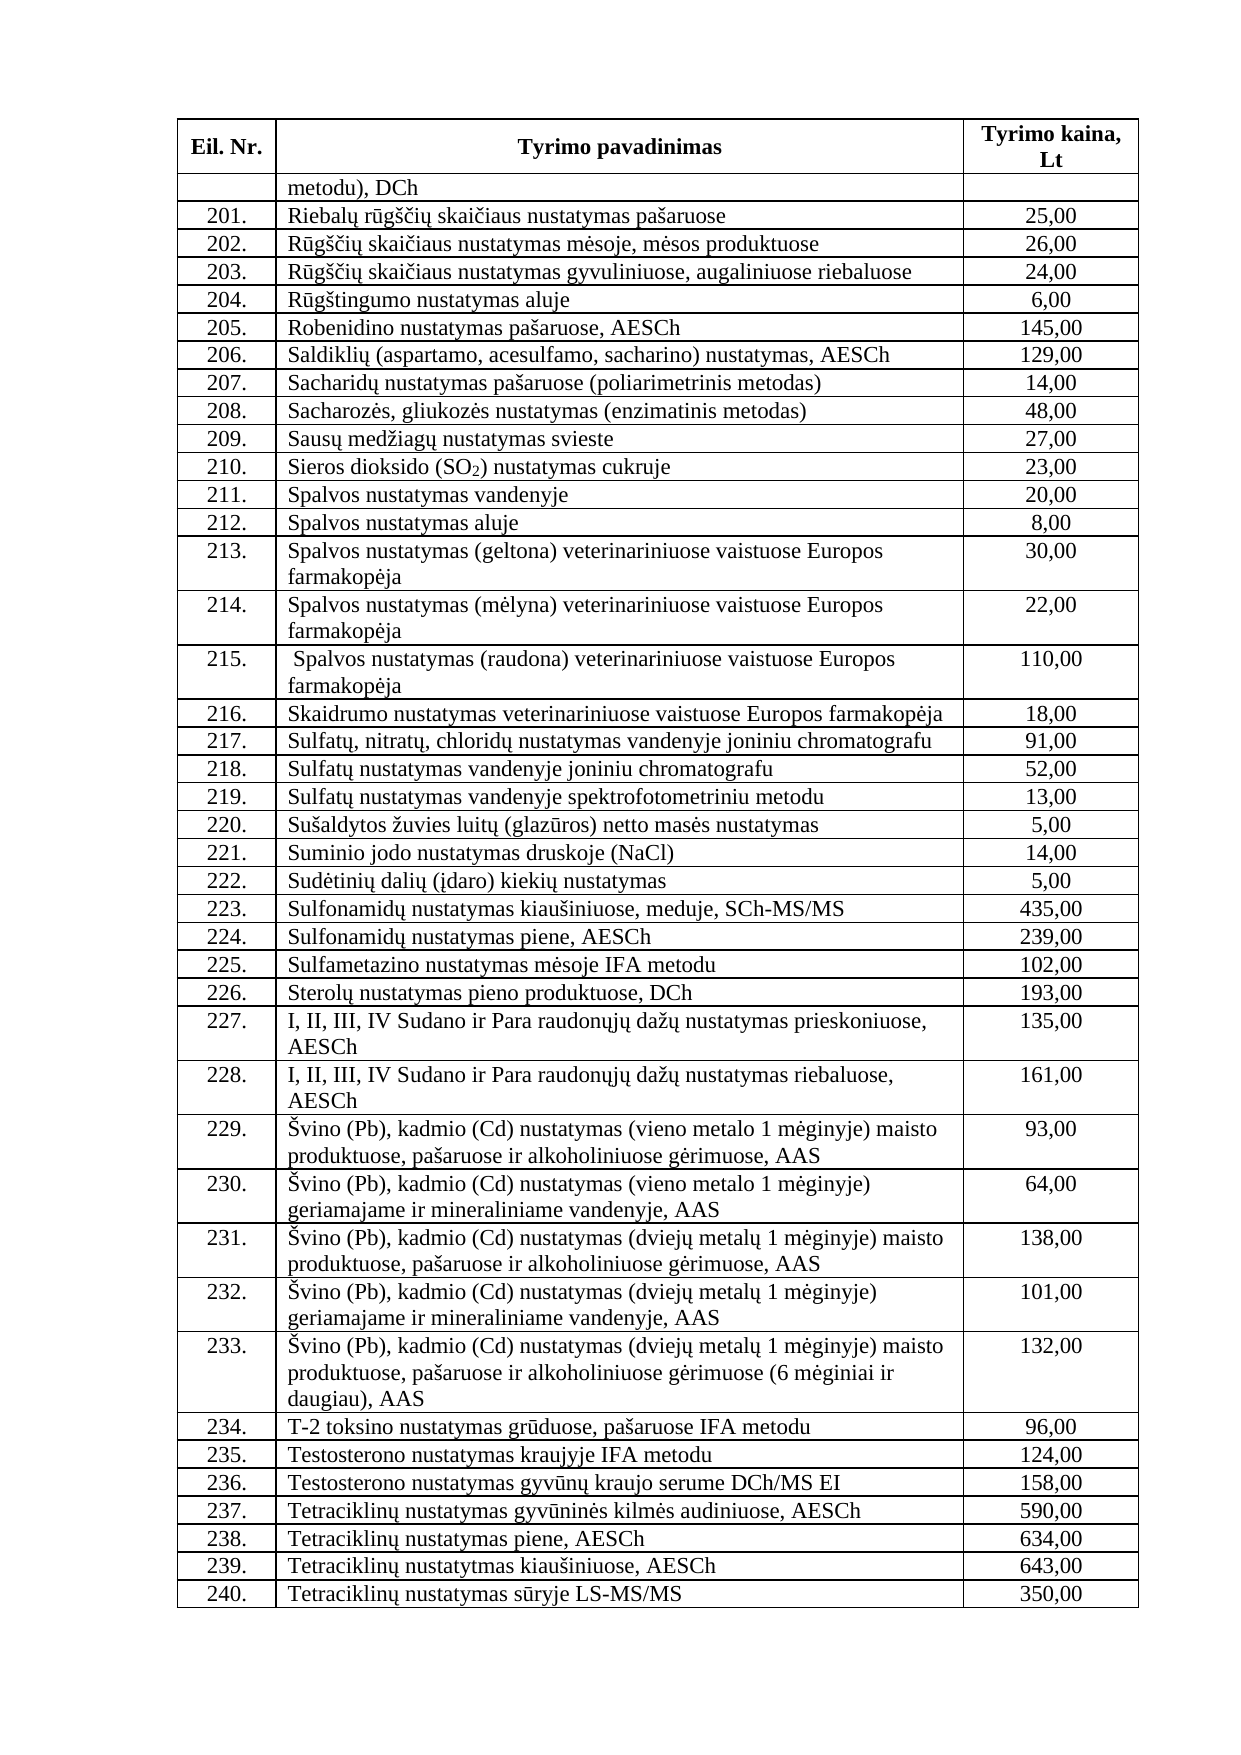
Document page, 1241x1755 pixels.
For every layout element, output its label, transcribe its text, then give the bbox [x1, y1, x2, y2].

table_cell 138,00 [964, 1224, 1138, 1277]
table_cell 234. [178, 1413, 275, 1439]
table_cell 158,00 [964, 1469, 1138, 1495]
table_cell 206. [178, 342, 275, 368]
table_cell Sulfonamidų nustatymas piene, AESCh [277, 923, 963, 949]
table_cell 213. [178, 537, 275, 589]
table_cell 205. [178, 314, 275, 340]
table_cell Riebalų rūgščių skaičiaus nustatymas pašaruose [277, 202, 963, 228]
table_cell 220. [178, 811, 275, 838]
table_cell 135,00 [964, 1007, 1138, 1059]
table_cell T-2 toksino nustatymas grūduose, pašaruose IFA metodu [277, 1413, 963, 1439]
table_cell 218. [178, 756, 275, 782]
table_cell Švino (Pb), kadmio (Cd) nustatymas (dviejų metalų 1 mėginyje) maisto produktuose, pašaruose ir alkoholiniuose gėrimuose, AAS [277, 1224, 963, 1277]
table_cell Robenidino nustatymas pašaruose, AESCh [277, 314, 963, 340]
table_cell 14,00 [964, 370, 1138, 396]
table_cell 217. [178, 728, 275, 754]
table_cell Spalvos nustatymas (mėlyna) veterinariniuose vaistuose Europos farmakopėja [277, 591, 963, 644]
table_cell 8,00 [964, 509, 1138, 535]
table_cell 208. [178, 397, 275, 424]
table_cell Sulfametazino nustatymas mėsoje IFA metodu [277, 951, 963, 977]
table_cell 22,00 [964, 591, 1138, 644]
table_cell 212. [178, 509, 275, 535]
table_cell metodu), DCh [277, 174, 963, 200]
table_cell Spalvos nustatymas (raudona) veterinariniuose vaistuose Europos farmakopėja [277, 646, 963, 698]
table_cell Sacharidų nustatymas pašaruose (poliarimetrinis metodas) [277, 370, 963, 396]
table_cell Švino (Pb), kadmio (Cd) nustatymas (dviejų metalų 1 mėginyje) maisto produktuose, pašaruose ir alkoholiniuose gėrimuose (6 mėginiai ir daugiau), AAS [277, 1332, 963, 1411]
table_cell Sudėtinių dalių (įdaro) kiekių nustatymas [277, 867, 963, 893]
table_cell 238. [178, 1525, 275, 1551]
table_cell Sušaldytos žuvies luitų (glazūros) netto masės nustatymas [277, 811, 963, 838]
table_cell 226. [178, 979, 275, 1005]
table_cell 132,00 [964, 1332, 1138, 1411]
table_cell 219. [178, 783, 275, 810]
table_cell 96,00 [964, 1413, 1138, 1439]
table_cell 204. [178, 286, 275, 312]
table_cell Spalvos nustatymas aluje [277, 509, 963, 535]
table_cell 222. [178, 867, 275, 893]
table_cell 110,00 [964, 646, 1138, 698]
table_cell 25,00 [964, 202, 1138, 228]
table_cell 101,00 [964, 1278, 1138, 1331]
table_cell 239,00 [964, 923, 1138, 949]
table_cell 221. [178, 839, 275, 866]
table_cell Sterolų nustatymas pieno produktuose, DCh [277, 979, 963, 1005]
table_cell Sausų medžiagų nustatymas svieste [277, 425, 963, 452]
table_cell 240. [178, 1581, 275, 1607]
table_cell 225. [178, 951, 275, 977]
table_cell 13,00 [964, 783, 1138, 810]
table_cell Testosterono nustatymas kraujyje IFA metodu [277, 1441, 963, 1467]
table_cell Sacharozės, gliukozės nustatymas (enzimatinis metodas) [277, 397, 963, 424]
table_cell 27,00 [964, 425, 1138, 452]
table_cell 223. [178, 895, 275, 921]
table_cell Tetraciklinų nustatymas sūryje LS-MS/MS [277, 1581, 963, 1607]
table_cell Saldiklių (aspartamo, acesulfamo, sacharino) nustatymas, AESCh [277, 342, 963, 368]
table_cell 209. [178, 425, 275, 452]
table_cell Suminio jodo nustatymas druskoje (NaCl) [277, 839, 963, 866]
table_cell Rūgščių skaičiaus nustatymas mėsoje, mėsos produktuose [277, 230, 963, 256]
table_cell 52,00 [964, 756, 1138, 782]
table_cell 64,00 [964, 1170, 1138, 1222]
table_cell 24,00 [964, 258, 1138, 284]
table_cell 193,00 [964, 979, 1138, 1005]
table_cell 18,00 [964, 700, 1138, 726]
table_cell [964, 174, 1138, 200]
table_cell Spalvos nustatymas vandenyje [277, 481, 963, 507]
table_cell 203. [178, 258, 275, 284]
table_cell 239. [178, 1553, 275, 1579]
table_cell 145,00 [964, 314, 1138, 340]
table_cell 48,00 [964, 397, 1138, 424]
table_cell 23,00 [964, 453, 1138, 479]
table_cell [178, 174, 275, 200]
table_cell 30,00 [964, 537, 1138, 589]
table_cell 224. [178, 923, 275, 949]
table_header Tyrimo kaina, Lt [964, 120, 1138, 172]
table_cell 233. [178, 1332, 275, 1411]
table_cell Sulfatų nustatymas vandenyje spektrofotometriniu metodu [277, 783, 963, 810]
table_cell 230. [178, 1170, 275, 1222]
table_cell Rūgštingumo nustatymas aluje [277, 286, 963, 312]
table_cell I, II, III, IV Sudano ir Para raudonųjų dažų nustatymas riebaluose, AESCh [277, 1061, 963, 1114]
table_cell 6,00 [964, 286, 1138, 312]
table_cell 20,00 [964, 481, 1138, 507]
table_cell 161,00 [964, 1061, 1138, 1114]
table_cell 590,00 [964, 1497, 1138, 1523]
table_cell Švino (Pb), kadmio (Cd) nustatymas (vieno metalo 1 mėginyje) geriamajame ir mineraliniame vandenyje, AAS [277, 1170, 963, 1222]
table_cell Tetraciklinų nustatymas piene, AESCh [277, 1525, 963, 1551]
table_cell 5,00 [964, 867, 1138, 893]
table_cell 91,00 [964, 728, 1138, 754]
table_cell 210. [178, 453, 275, 479]
table_cell 232. [178, 1278, 275, 1331]
table_cell Tetraciklinų nustatytmas kiaušiniuose, AESCh [277, 1553, 963, 1579]
table_cell 202. [178, 230, 275, 256]
table_cell 216. [178, 700, 275, 726]
table_cell 102,00 [964, 951, 1138, 977]
table_cell 643,00 [964, 1553, 1138, 1579]
table_cell Švino (Pb), kadmio (Cd) nustatymas (vieno metalo 1 mėginyje) maisto produktuose, pašaruose ir alkoholiniuose gėrimuose, AAS [277, 1115, 963, 1168]
table_cell Sieros dioksido (SO2) nustatymas cukruje [277, 453, 963, 479]
table_cell 227. [178, 1007, 275, 1059]
table_cell 211. [178, 481, 275, 507]
table_header Tyrimo pavadinimas [277, 120, 963, 172]
table_cell I, II, III, IV Sudano ir Para raudonųjų dažų nustatymas prieskoniuose, AESCh [277, 1007, 963, 1059]
table_cell Sulfatų nustatymas vandenyje joniniu chromatografu [277, 756, 963, 782]
table_cell 201. [178, 202, 275, 228]
table_cell 228. [178, 1061, 275, 1114]
table_cell 236. [178, 1469, 275, 1495]
table_cell Skaidrumo nustatymas veterinariniuose vaistuose Europos farmakopėja [277, 700, 963, 726]
table_cell 229. [178, 1115, 275, 1168]
table_cell 215. [178, 646, 275, 698]
table_cell Sulfonamidų nustatymas kiaušiniuose, meduje, SCh-MS/MS [277, 895, 963, 921]
table_cell 14,00 [964, 839, 1138, 866]
table_cell 235. [178, 1441, 275, 1467]
table_cell Tetraciklinų nustatymas gyvūninės kilmės audiniuose, AESCh [277, 1497, 963, 1523]
table_cell Švino (Pb), kadmio (Cd) nustatymas (dviejų metalų 1 mėginyje) geriamajame ir mineraliniame vandenyje, AAS [277, 1278, 963, 1331]
table_cell 129,00 [964, 342, 1138, 368]
table_cell 5,00 [964, 811, 1138, 838]
table_cell 124,00 [964, 1441, 1138, 1467]
table_cell 214. [178, 591, 275, 644]
table_cell Rūgščių skaičiaus nustatymas gyvuliniuose, augaliniuose riebaluose [277, 258, 963, 284]
table_cell 93,00 [964, 1115, 1138, 1168]
table_cell Spalvos nustatymas (geltona) veterinariniuose vaistuose Europos farmakopėja [277, 537, 963, 589]
table_cell 435,00 [964, 895, 1138, 921]
table_cell 350,00 [964, 1581, 1138, 1607]
table_cell Sulfatų, nitratų, chloridų nustatymas vandenyje joniniu chromatografu [277, 728, 963, 754]
table_cell 634,00 [964, 1525, 1138, 1551]
table_cell 237. [178, 1497, 275, 1523]
table_cell 231. [178, 1224, 275, 1277]
table_cell 207. [178, 370, 275, 396]
table_cell 26,00 [964, 230, 1138, 256]
table_cell Testosterono nustatymas gyvūnų kraujo serume DCh/MS EI [277, 1469, 963, 1495]
table_header Eil. Nr. [178, 120, 275, 172]
